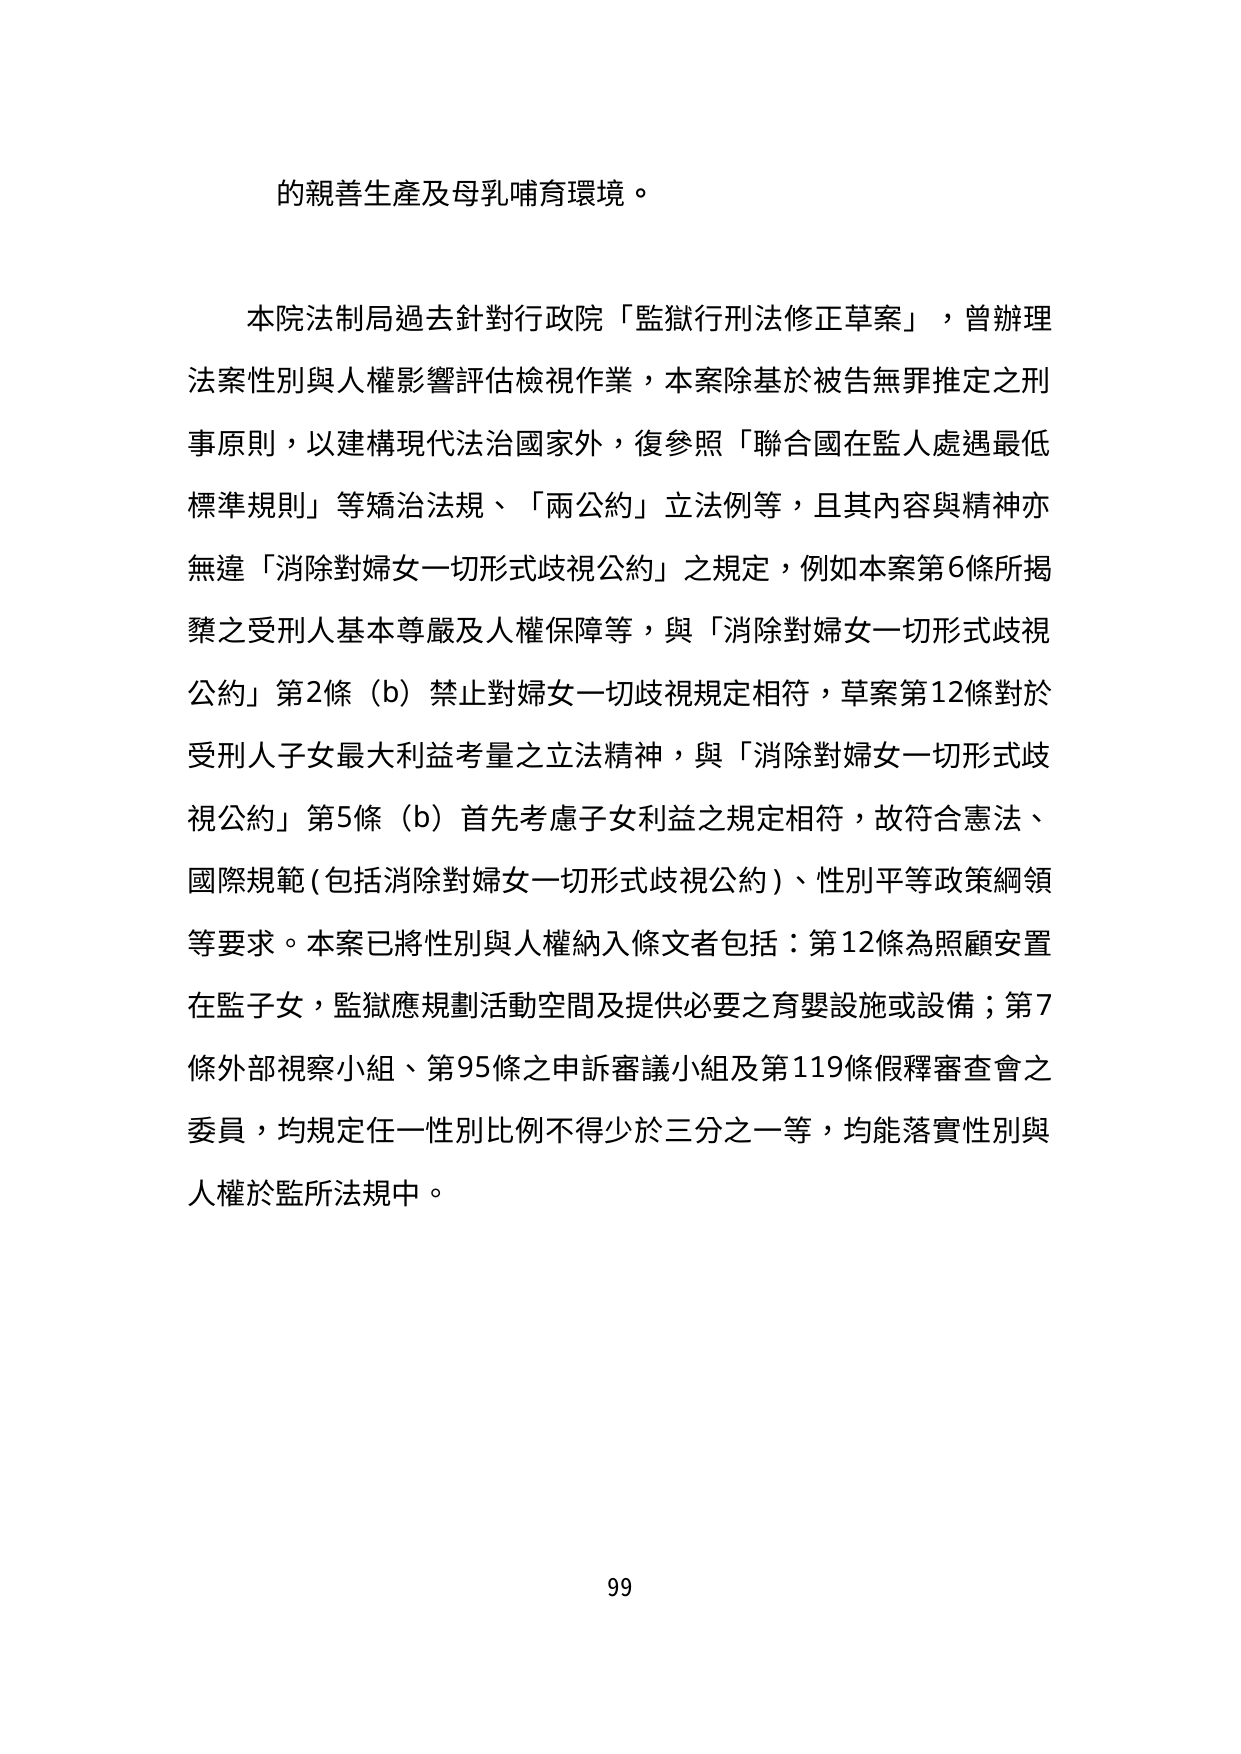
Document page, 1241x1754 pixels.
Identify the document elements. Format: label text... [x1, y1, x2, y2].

text 的親善生產及母乳哺育環境。 [187, 150, 1053, 212]
text 本院法制局過去針對行政院「監獄行刑法修正草案」，曾辦理法案性別與人權影響評估檢視作業，本案除基於被告無罪推定之刑事原則，以建構現代法治國家外，復參照「聯合國在監人處遇最低標準規則」等矯治法規、「兩公約」立法例等，且其內容與精神亦無違「消除對婦女一切形式歧視公約」之規定，例如本案第6條所揭櫫之受刑人基本尊嚴及人權保障等，與「消除對婦女一切形式歧視公約」第2條（b）禁止對婦女一切歧視規定相符，草案第12條對於受刑人子女最大利益考量之立法精神，與「消除對婦女一切形式歧視公約」第5條（b）首先考慮子女利益之規定相符，故符合憲法、國際規範(包括消除對婦女一切形式歧視公約)、性別平等政策綱領等要求。本案已將性別與人權納入條文者包括：第12條為照顧安置在監子女，監獄應規劃活動空間及提供必要之育嬰設施或設備；第7條外部視察小組、第95條之申訴審議小組及第119條假釋審查會之委員，均規定任一性別比例不得少於三分之一等，均能落實性別與人權於監所法規中。 [187, 275, 1053, 1212]
